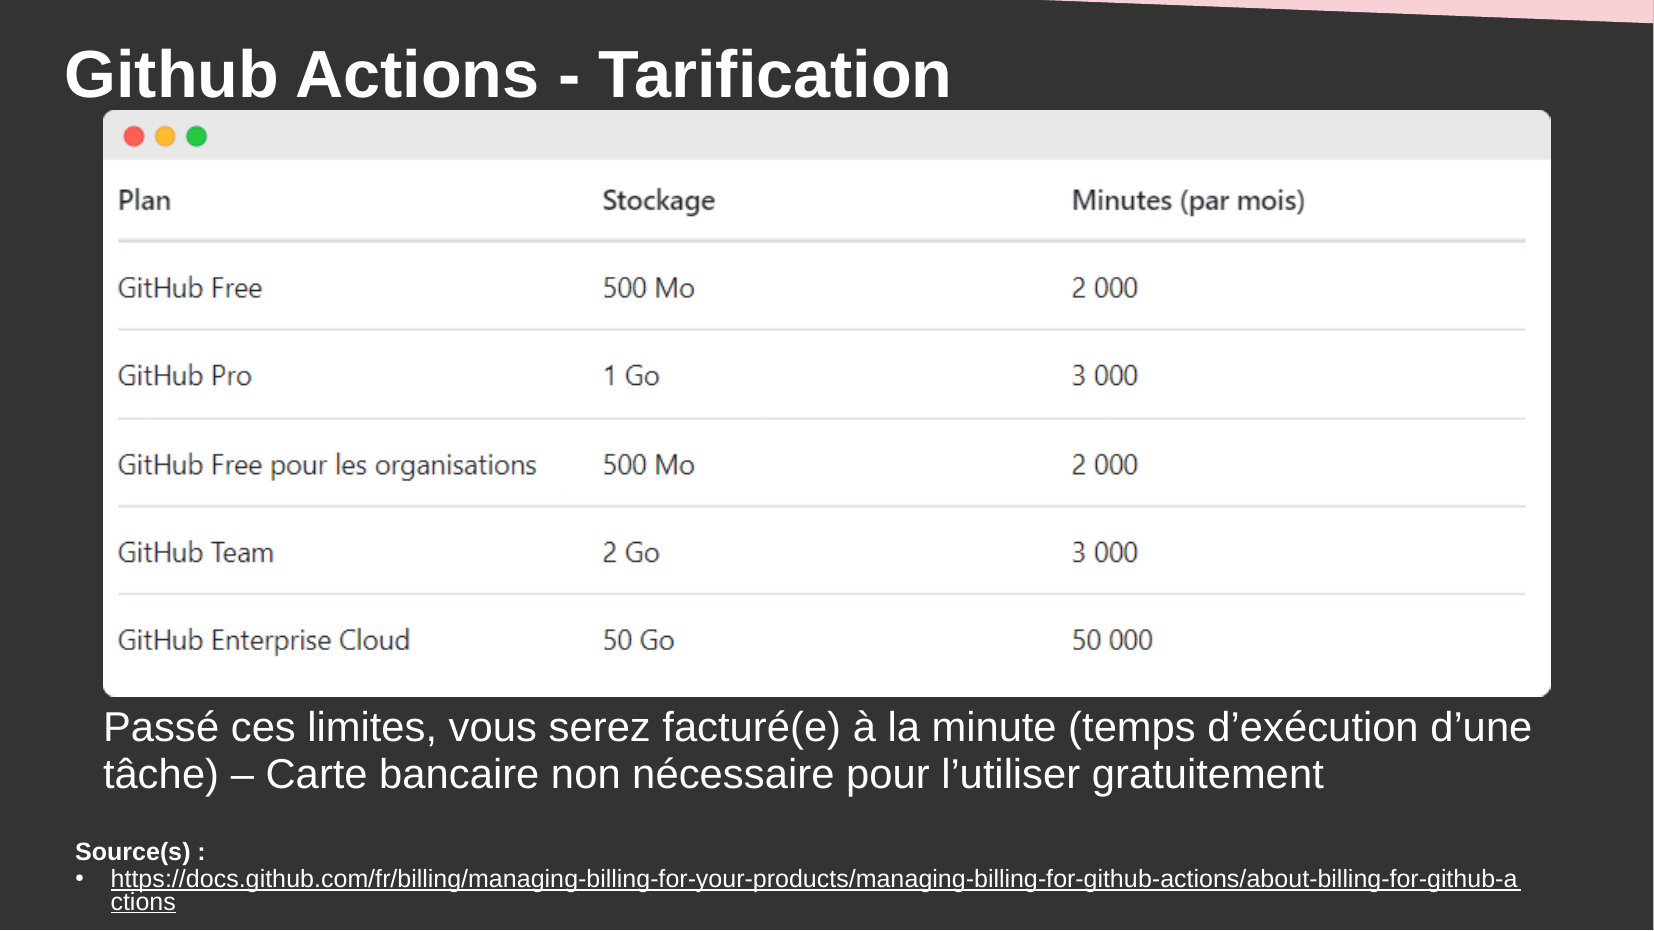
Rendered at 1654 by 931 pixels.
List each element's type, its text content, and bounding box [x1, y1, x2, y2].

text_box [1042, 0, 1654, 24]
text_box Source(s) : https://docs.github.com/fr/billing/managing-billing-for-your-products/managing-billing-for-github-actions/about-billing-for-github-actions [60, 791, 1546, 901]
title Github Actions - Tarification [64, 37, 1105, 119]
text_box Passé ces limites, vous serez facturé(e) à la minute (temps d’exécution d’une tâche) – Carte bancaire non nécessaire pour l’utiliser gratuitement [88, 696, 1589, 805]
picture [103, 110, 1551, 697]
